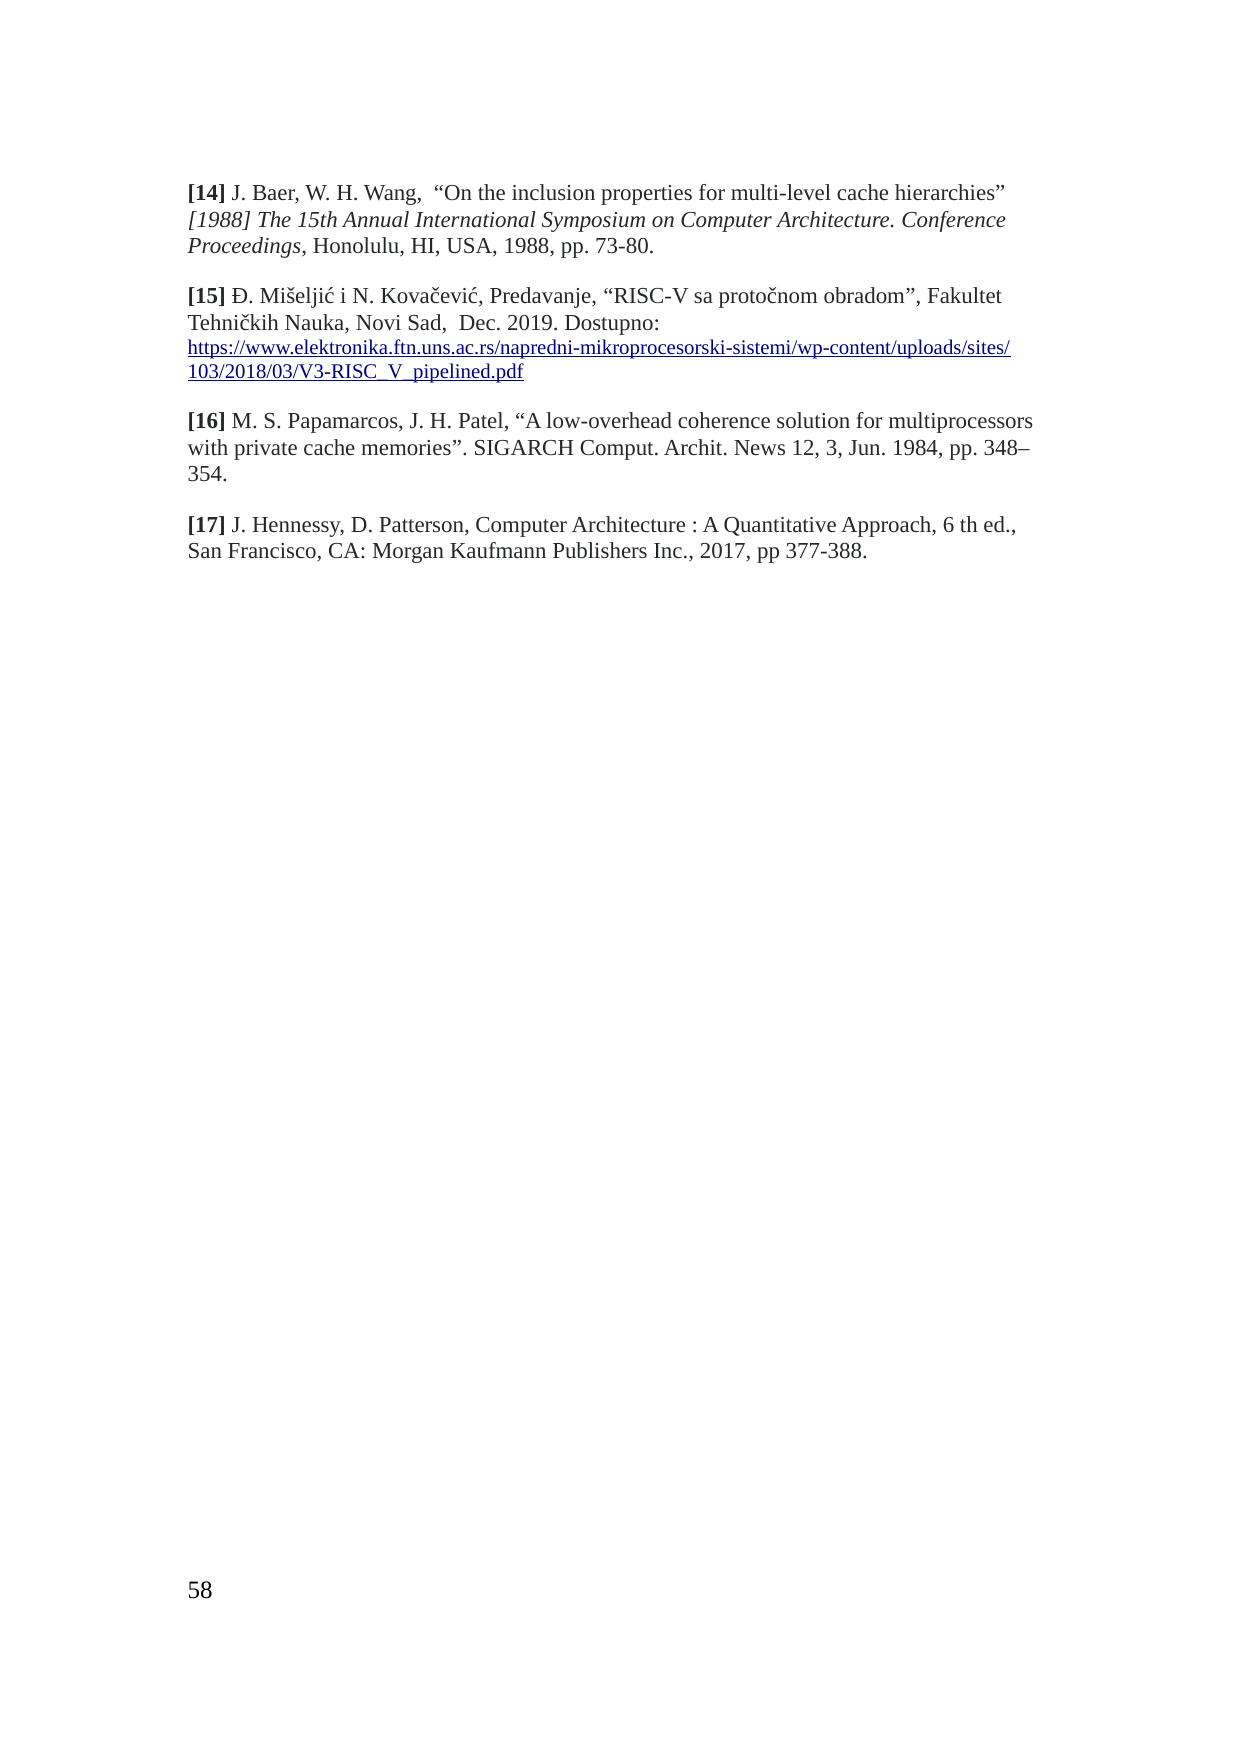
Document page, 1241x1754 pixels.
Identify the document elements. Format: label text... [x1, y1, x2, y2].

text [16] M. S. Papamarcos, J. H. Patel, “A low-overhead coherence solution for multiprocessors with private cache memories”. SIGARCH Comput. Archit. News 12, 3, Jun. 1984, pp. 348–354. [187, 407, 1053, 487]
text [14] J. Baer, W. H. Wang, “On the inclusion properties for multi-level cache hierarchies” [1988] The 15th Annual International Symposium on Computer Architecture. Conference Proceedings, Honolulu, HI, USA, 1988, pp. 73-80. [187, 179, 1053, 258]
text [15] Đ. Mišeljić i N. Kovačević, Predavanje, “RISC-V sa protočnom obradom”, Fakultet Tehničkih Nauka, Novi Sad, Dec. 2019. Dostupno: https://www.elektronika.ftn.uns.ac.rs/napredni-mikroprocesorski-sistemi/wp-content/uploads/sites/103/2018/03/V3-RISC_V_pipelined.pdf [187, 283, 1053, 383]
text [17] J. Hennessy, D. Patterson, Computer Architecture : A Quantitative Approach, 6 th ed., San Francisco, CA: Morgan Kaufmann Publishers Inc., 2017, pp 377-388. [187, 511, 1053, 563]
